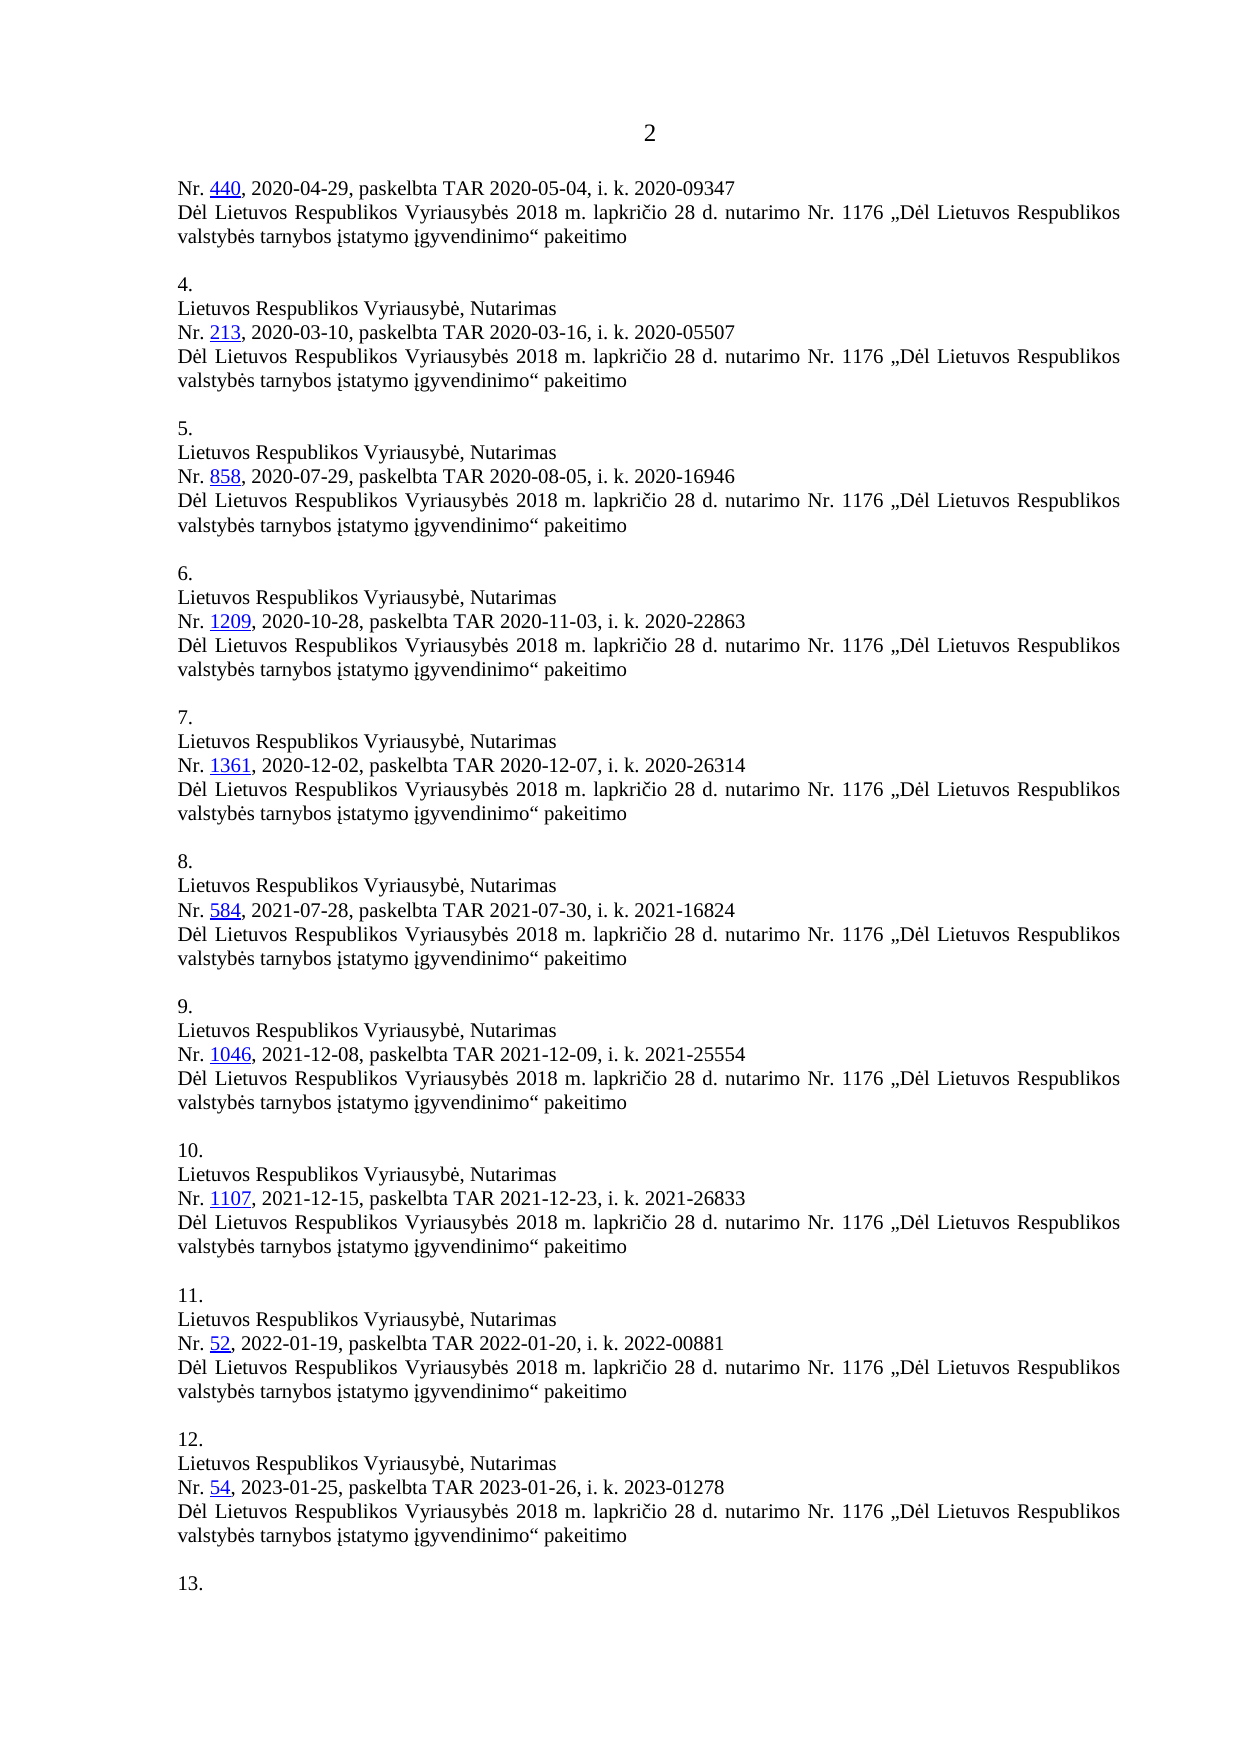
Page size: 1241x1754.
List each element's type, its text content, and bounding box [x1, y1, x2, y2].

text Lietuvos Respublikos Vyriausybė, Nutarimas [177, 1018, 1122, 1042]
text Lietuvos Respublikos Vyriausybė, Nutarimas [177, 1451, 1122, 1475]
text Lietuvos Respublikos Vyriausybė, Nutarimas [177, 296, 1122, 320]
text Nr. 54, 2023-01-25, paskelbta TAR 2023-01-26, i. k. 2023-01278 [177, 1475, 1122, 1499]
text Dėl Lietuvos Respublikos Vyriausybės 2018 m. lapkričio 28 d. nutarimo Nr. 1176 „Dėl Lietuvos Respublikos valstybės tarnybos įstatymo įgyvendinimo“ pakeitimo [177, 1066, 1122, 1114]
text Nr. 52, 2022-01-19, paskelbta TAR 2022-01-20, i. k. 2022-00881 [177, 1331, 1122, 1355]
text Dėl Lietuvos Respublikos Vyriausybės 2018 m. lapkričio 28 d. nutarimo Nr. 1176 „Dėl Lietuvos Respublikos valstybės tarnybos įstatymo įgyvendinimo“ pakeitimo [177, 922, 1122, 970]
text Nr. 858, 2020-07-29, paskelbta TAR 2020-08-05, i. k. 2020-16946 [177, 464, 1122, 488]
text Lietuvos Respublikos Vyriausybė, Nutarimas [177, 1307, 1122, 1331]
text Lietuvos Respublikos Vyriausybė, Nutarimas [177, 873, 1122, 897]
text Lietuvos Respublikos Vyriausybė, Nutarimas [177, 440, 1122, 464]
text Nr. 1046, 2021-12-08, paskelbta TAR 2021-12-09, i. k. 2021-25554 [177, 1042, 1122, 1066]
text Nr. 440, 2020-04-29, paskelbta TAR 2020-05-04, i. k. 2020-09347 [177, 176, 1122, 200]
text Lietuvos Respublikos Vyriausybė, Nutarimas [177, 1162, 1122, 1186]
text Dėl Lietuvos Respublikos Vyriausybės 2018 m. lapkričio 28 d. nutarimo Nr. 1176 „Dėl Lietuvos Respublikos valstybės tarnybos įstatymo įgyvendinimo“ pakeitimo [177, 1499, 1122, 1547]
text Lietuvos Respublikos Vyriausybė, Nutarimas [177, 585, 1122, 609]
text Dėl Lietuvos Respublikos Vyriausybės 2018 m. lapkričio 28 d. nutarimo Nr. 1176 „Dėl Lietuvos Respublikos valstybės tarnybos įstatymo įgyvendinimo“ pakeitimo [177, 1210, 1122, 1258]
text 7. [177, 705, 1122, 729]
text Nr. 1209, 2020-10-28, paskelbta TAR 2020-11-03, i. k. 2020-22863 [177, 609, 1122, 633]
text 10. [177, 1138, 1122, 1162]
text 11. [177, 1282, 1122, 1307]
text 9. [177, 994, 1122, 1018]
text Lietuvos Respublikos Vyriausybė, Nutarimas [177, 729, 1122, 753]
text Nr. 584, 2021-07-28, paskelbta TAR 2021-07-30, i. k. 2021-16824 [177, 897, 1122, 922]
text Dėl Lietuvos Respublikos Vyriausybės 2018 m. lapkričio 28 d. nutarimo Nr. 1176 „Dėl Lietuvos Respublikos valstybės tarnybos įstatymo įgyvendinimo“ pakeitimo [177, 777, 1122, 825]
text Nr. 213, 2020-03-10, paskelbta TAR 2020-03-16, i. k. 2020-05507 [177, 320, 1122, 344]
text Dėl Lietuvos Respublikos Vyriausybės 2018 m. lapkričio 28 d. nutarimo Nr. 1176 „Dėl Lietuvos Respublikos valstybės tarnybos įstatymo įgyvendinimo“ pakeitimo [177, 200, 1122, 248]
text 6. [177, 561, 1122, 585]
text Dėl Lietuvos Respublikos Vyriausybės 2018 m. lapkričio 28 d. nutarimo Nr. 1176 „Dėl Lietuvos Respublikos valstybės tarnybos įstatymo įgyvendinimo“ pakeitimo [177, 1355, 1122, 1403]
text Dėl Lietuvos Respublikos Vyriausybės 2018 m. lapkričio 28 d. nutarimo Nr. 1176 „Dėl Lietuvos Respublikos valstybės tarnybos įstatymo įgyvendinimo“ pakeitimo [177, 488, 1122, 537]
text 5. [177, 416, 1122, 440]
text Nr. 1361, 2020-12-02, paskelbta TAR 2020-12-07, i. k. 2020-26314 [177, 753, 1122, 777]
text Nr. 1107, 2021-12-15, paskelbta TAR 2021-12-23, i. k. 2021-26833 [177, 1186, 1122, 1210]
text 12. [177, 1427, 1122, 1451]
text Dėl Lietuvos Respublikos Vyriausybės 2018 m. lapkričio 28 d. nutarimo Nr. 1176 „Dėl Lietuvos Respublikos valstybės tarnybos įstatymo įgyvendinimo“ pakeitimo [177, 633, 1122, 681]
text 8. [177, 849, 1122, 873]
text 4. [177, 272, 1122, 296]
text Dėl Lietuvos Respublikos Vyriausybės 2018 m. lapkričio 28 d. nutarimo Nr. 1176 „Dėl Lietuvos Respublikos valstybės tarnybos įstatymo įgyvendinimo“ pakeitimo [177, 344, 1122, 392]
text 13. [177, 1571, 1122, 1595]
